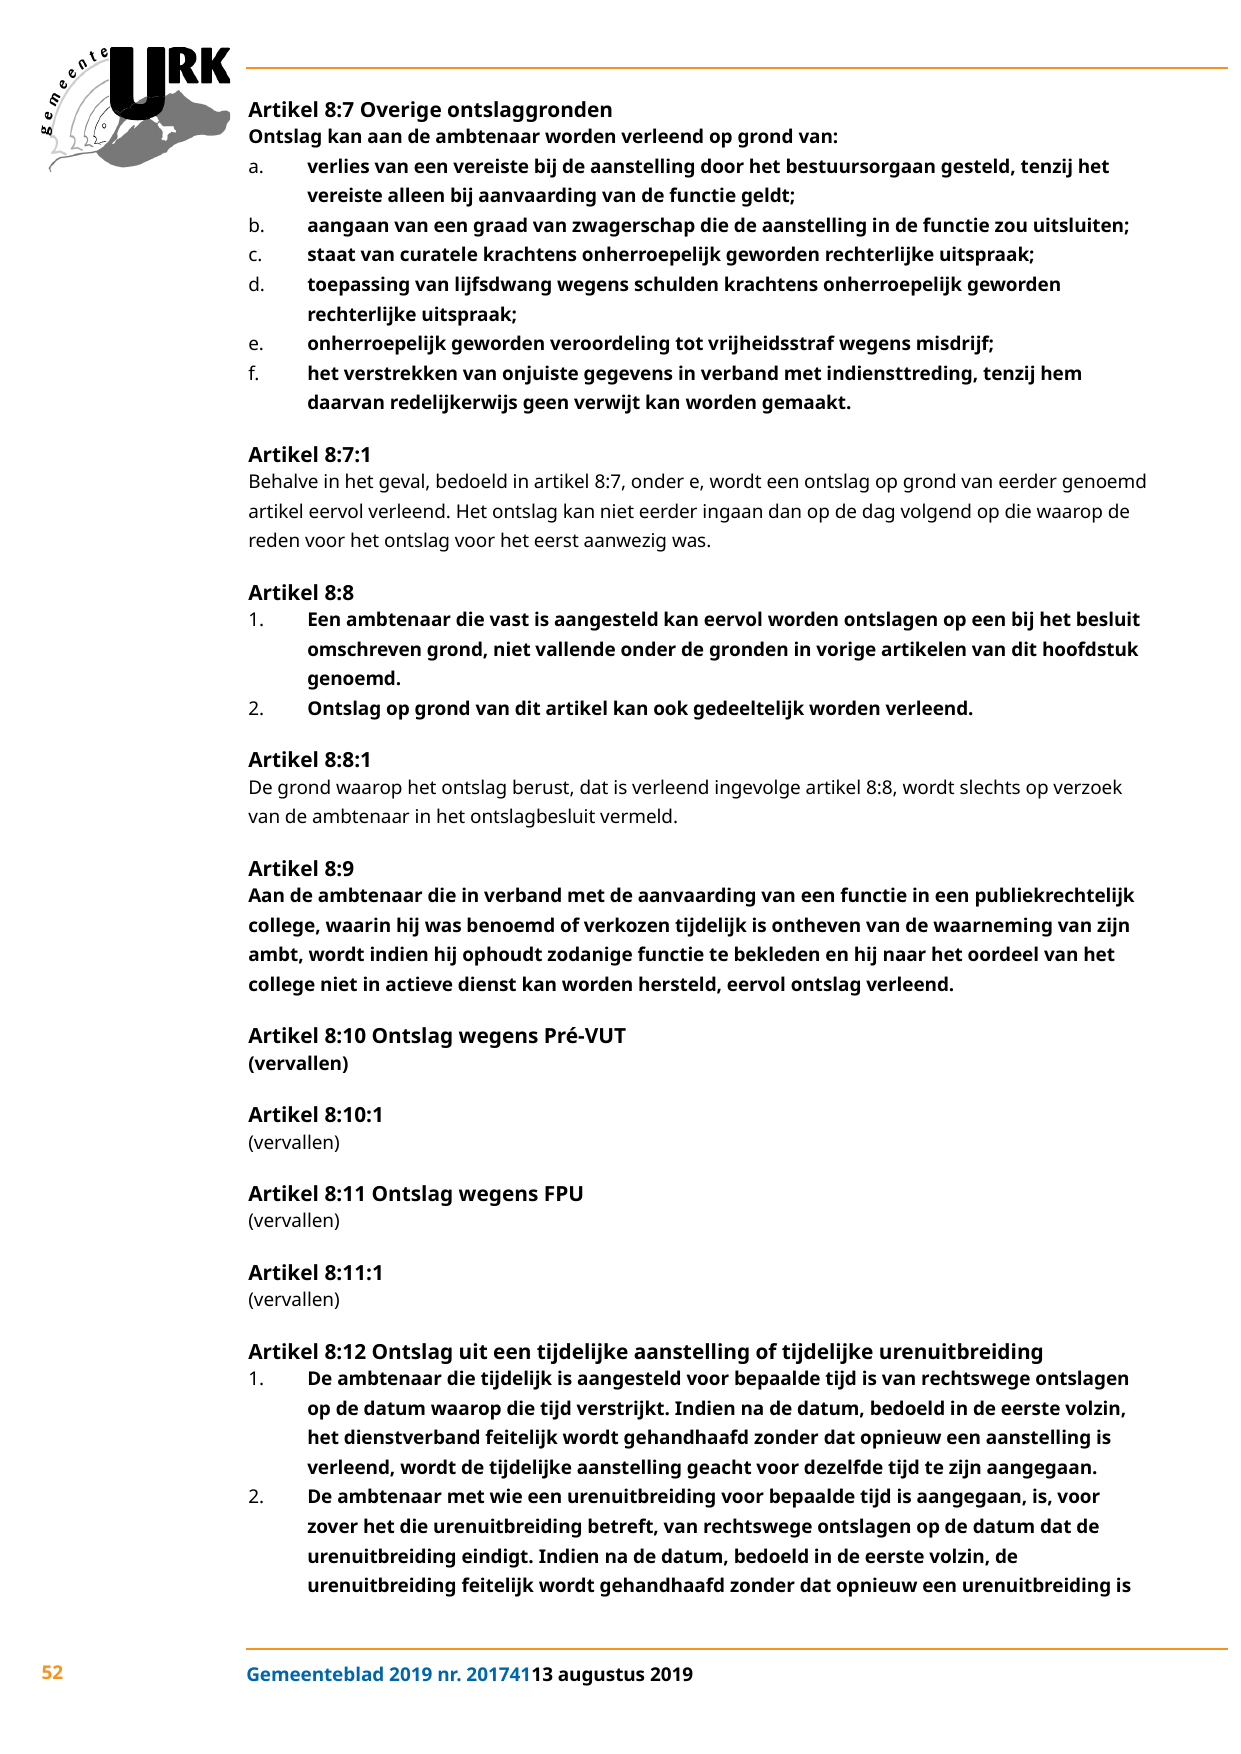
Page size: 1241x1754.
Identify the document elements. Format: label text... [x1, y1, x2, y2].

list Een ambtenaar die vast is aangesteld kan eervol worden ontslagen op een bij het besluit omschreven grond, niet vallende onder de gronden in vorige artikelen van dit hoofdstuk genoemd. [248, 606, 1152, 691]
text (vervallen) [248, 1050, 1152, 1076]
text Artikel 8:11:1 [248, 1258, 1152, 1287]
text Artikel 8:11 Ontslag wegens FPU [248, 1179, 1152, 1208]
text Artikel 8:10:1 [248, 1100, 1152, 1129]
text Artikel 8:8 [248, 578, 1152, 606]
text Aan de ambtenaar die in verband met de aanvaarding van een functie in een publiekrechtelijk college, waarin hij was benoemd of verkozen tijdelijk is ontheven van de waarneming van zijn ambt, wordt indien hij ophoudt zodanige functie te bekleden en hij naar het oordeel van het college niet in actieve dienst kan worden hersteld, eervol ontslag verleend. [248, 882, 1152, 997]
text Behalve in het geval, bedoeld in artikel 8:7, onder e, wordt een ontslag op grond van eerder genoemd artikel eervol verleend. Het ontslag kan niet eerder ingaan dan op de dag volgend op die waarop de reden voor het ontslag voor het eerst aanwezig was. [248, 468, 1152, 553]
text Artikel 8:7:1 [248, 440, 1152, 468]
list De ambtenaar die tijdelijk is aangesteld voor bepaalde tijd is van rechtswege ontslagen op de datum waarop die tijd verstrijkt. Indien na de datum, bedoeld in de eerste volzin, het dienstverband feitelijk wordt gehandhaafd zonder dat opnieuw een aanstelling is verleend, wordt de tijdelijke aanstelling geacht voor dezelfde tijd te zijn aangegaan. [248, 1365, 1152, 1480]
text Artikel 8:8:1 [248, 746, 1152, 774]
picture [41, 47, 231, 172]
list onherroepelijk geworden veroordeling tot vrijheidsstraf wegens misdrijf; [248, 330, 1152, 356]
list toepassing van lijfsdwang wegens schulden krachtens onherroepelijk geworden rechterlijke uitspraak; [248, 271, 1152, 326]
text (vervallen) [248, 1287, 1152, 1312]
list aangaan van een graad van zwagerschap die de aanstelling in de functie zou uitsluiten; [248, 212, 1152, 238]
list staat van curatele krachtens onherroepelijk geworden rechterlijke uitspraak; [248, 242, 1152, 267]
list het verstrekken van onjuiste gegevens in verband met indiensttreding, tenzij hem daarvan redelijkerwijs geen verwijt kan worden gemaakt. [248, 360, 1152, 415]
list Ontslag op grond van dit artikel kan ook gedeeltelijk worden verleend. [248, 695, 1152, 721]
text Artikel 8:12 Ontslag uit een tijdelijke aanstelling of tijdelijke urenuitbreiding [248, 1337, 1152, 1365]
text Artikel 8:9 [248, 854, 1152, 882]
list verlies van een vereiste bij de aanstelling door het bestuursorgaan gesteld, tenzij het vereiste alleen bij aanvaarding van de functie geldt; [248, 153, 1152, 208]
text De grond waarop het ontslag berust, dat is verleend ingevolge artikel 8:8, wordt slechts op verzoek van de ambtenaar in het ontslagbesluit vermeld. [248, 774, 1152, 829]
text Ontslag kan aan de ambtenaar worden verleend op grond van: [248, 123, 1152, 149]
list De ambtenaar met wie een urenuitbreiding voor bepaalde tijd is aangegaan, is, voor zover het die urenuitbreiding betreft, van rechtswege ontslagen op de datum dat de urenuitbreiding eindigt. Indien na de datum, bedoeld in de eerste volzin, de urenuitbreiding feitelijk wordt gehandhaafd zonder dat opnieuw een urenuitbreiding is [248, 1484, 1152, 1598]
text Artikel 8:10 Ontslag wegens Pré-VUT [248, 1022, 1152, 1050]
text (vervallen) [248, 1129, 1152, 1154]
text (vervallen) [248, 1208, 1152, 1233]
text Artikel 8:7 Overige ontslaggronden [248, 95, 1152, 123]
